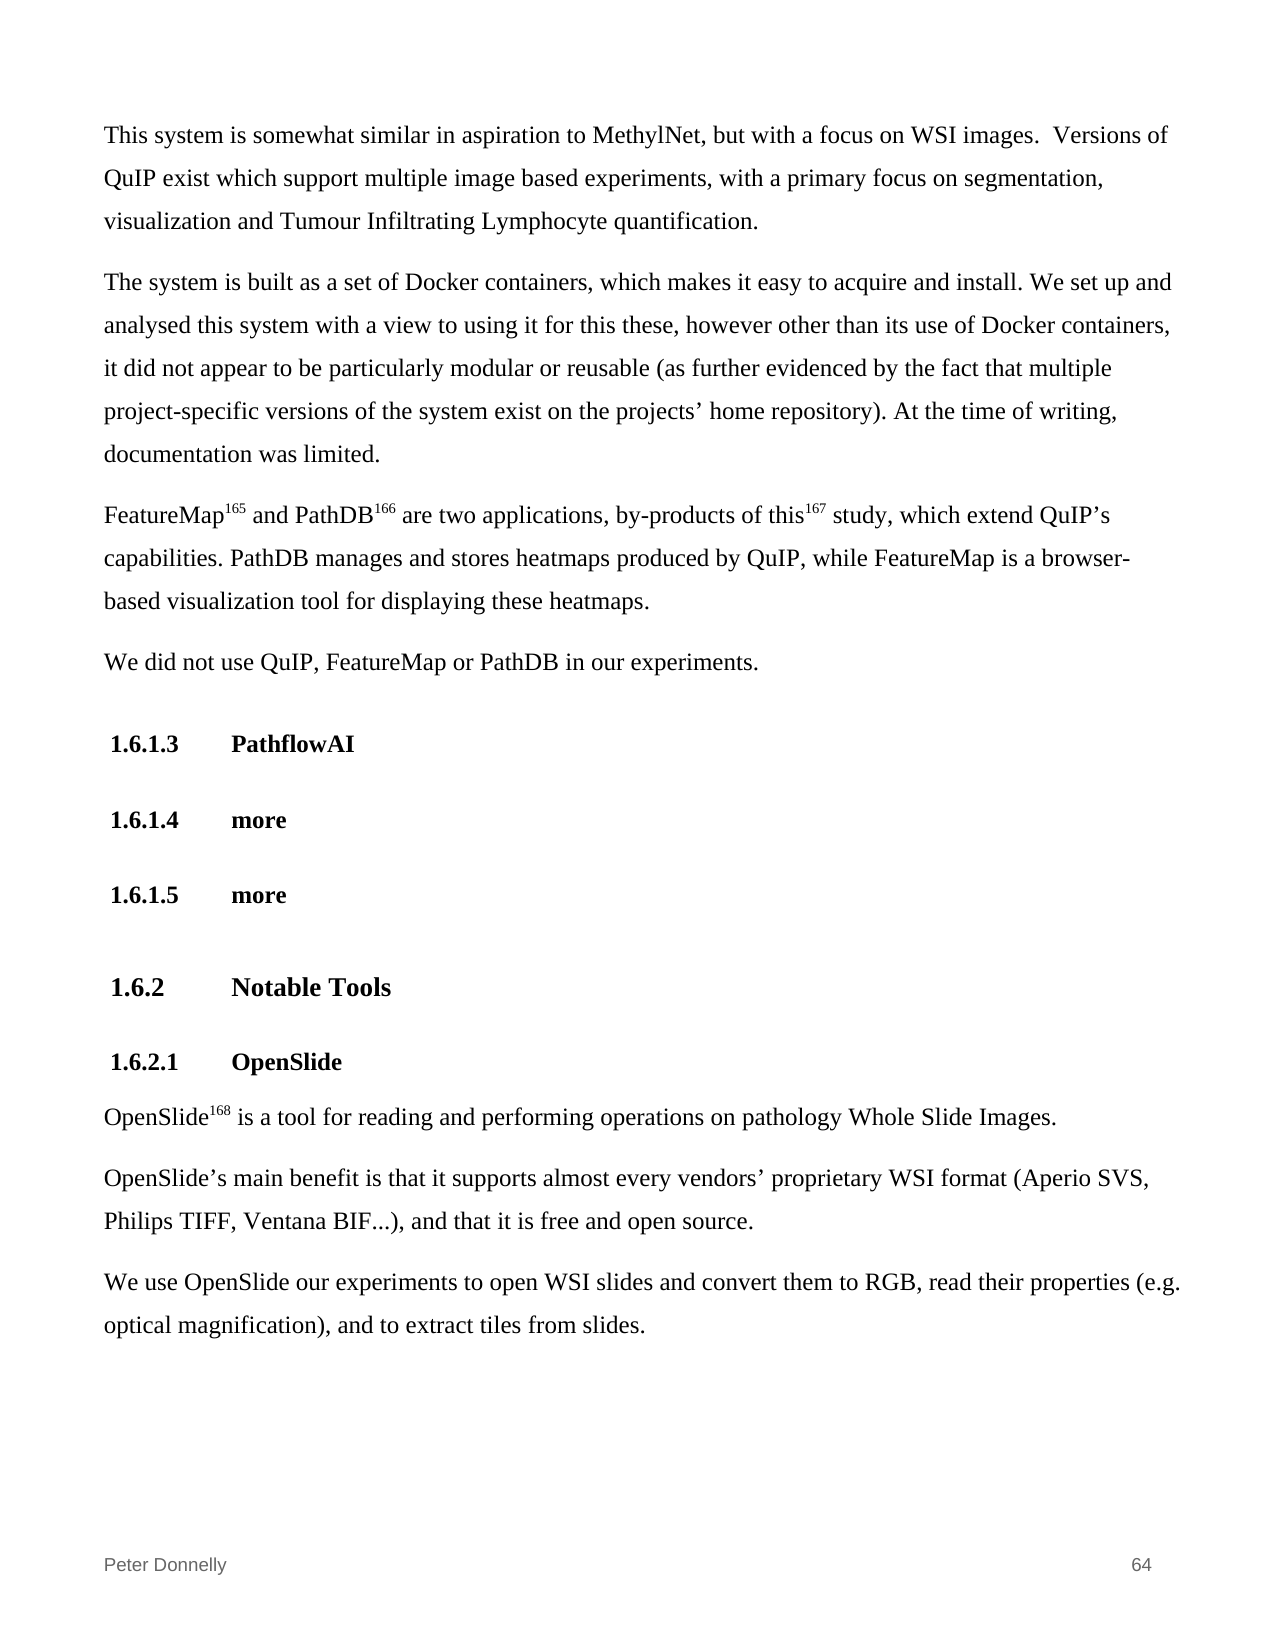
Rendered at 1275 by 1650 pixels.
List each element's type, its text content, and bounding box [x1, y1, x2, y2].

text OpenSlide’s main benefit is that it supports almost every vendors’ proprietary WSI format (Aperio SVS, Philips TIFF, Ventana BIF...), and that it is free and open source. [103, 1163, 1181, 1235]
text FeatureMap and PathDB are two applications, by-products of this study, which extend QuIP’s capabilities. PathDB manages and stores heatmaps produced by QuIP, while FeatureMap is a browser-based visualization tool for displaying these heatmaps. [103, 500, 1181, 615]
subtitle Notable Tools [103, 971, 1181, 1002]
text We did not use QuIP, FeatureMap or PathDB in our experiments. [103, 647, 1181, 676]
subtitle more [103, 881, 1181, 909]
text OpenSlide is a tool for reading and performing operations on pathology Whole Slide Images. [103, 1102, 1181, 1131]
text The system is built as a set of Docker containers, which makes it easy to acquire and install. We set up and analysed this system with a view to using it for this these, however other than its use of Docker containers, it did not appear to be particularly modular or reusable (as further evidenced by the fact that multiple project-specific versions of the system exist on the projects’ home repository). At the time of writing, documentation was limited. [103, 267, 1181, 468]
subtitle OpenSlide [103, 1047, 1181, 1076]
text We use OpenSlide our experiments to open WSI slides and convert them to RGB, read their properties (e.g. optical magnification), and to extract tiles from slides. [103, 1267, 1181, 1339]
text This system is somewhat similar in aspiration to MethylNet, but with a focus on WSI images. Versions of QuIP exist which support multiple image based experiments, with a primary focus on segmentation, visualization and Tumour Infiltrating Lymphocyte quantification. [103, 120, 1181, 235]
subtitle PathflowAI [103, 729, 1181, 757]
subtitle more [103, 805, 1181, 833]
